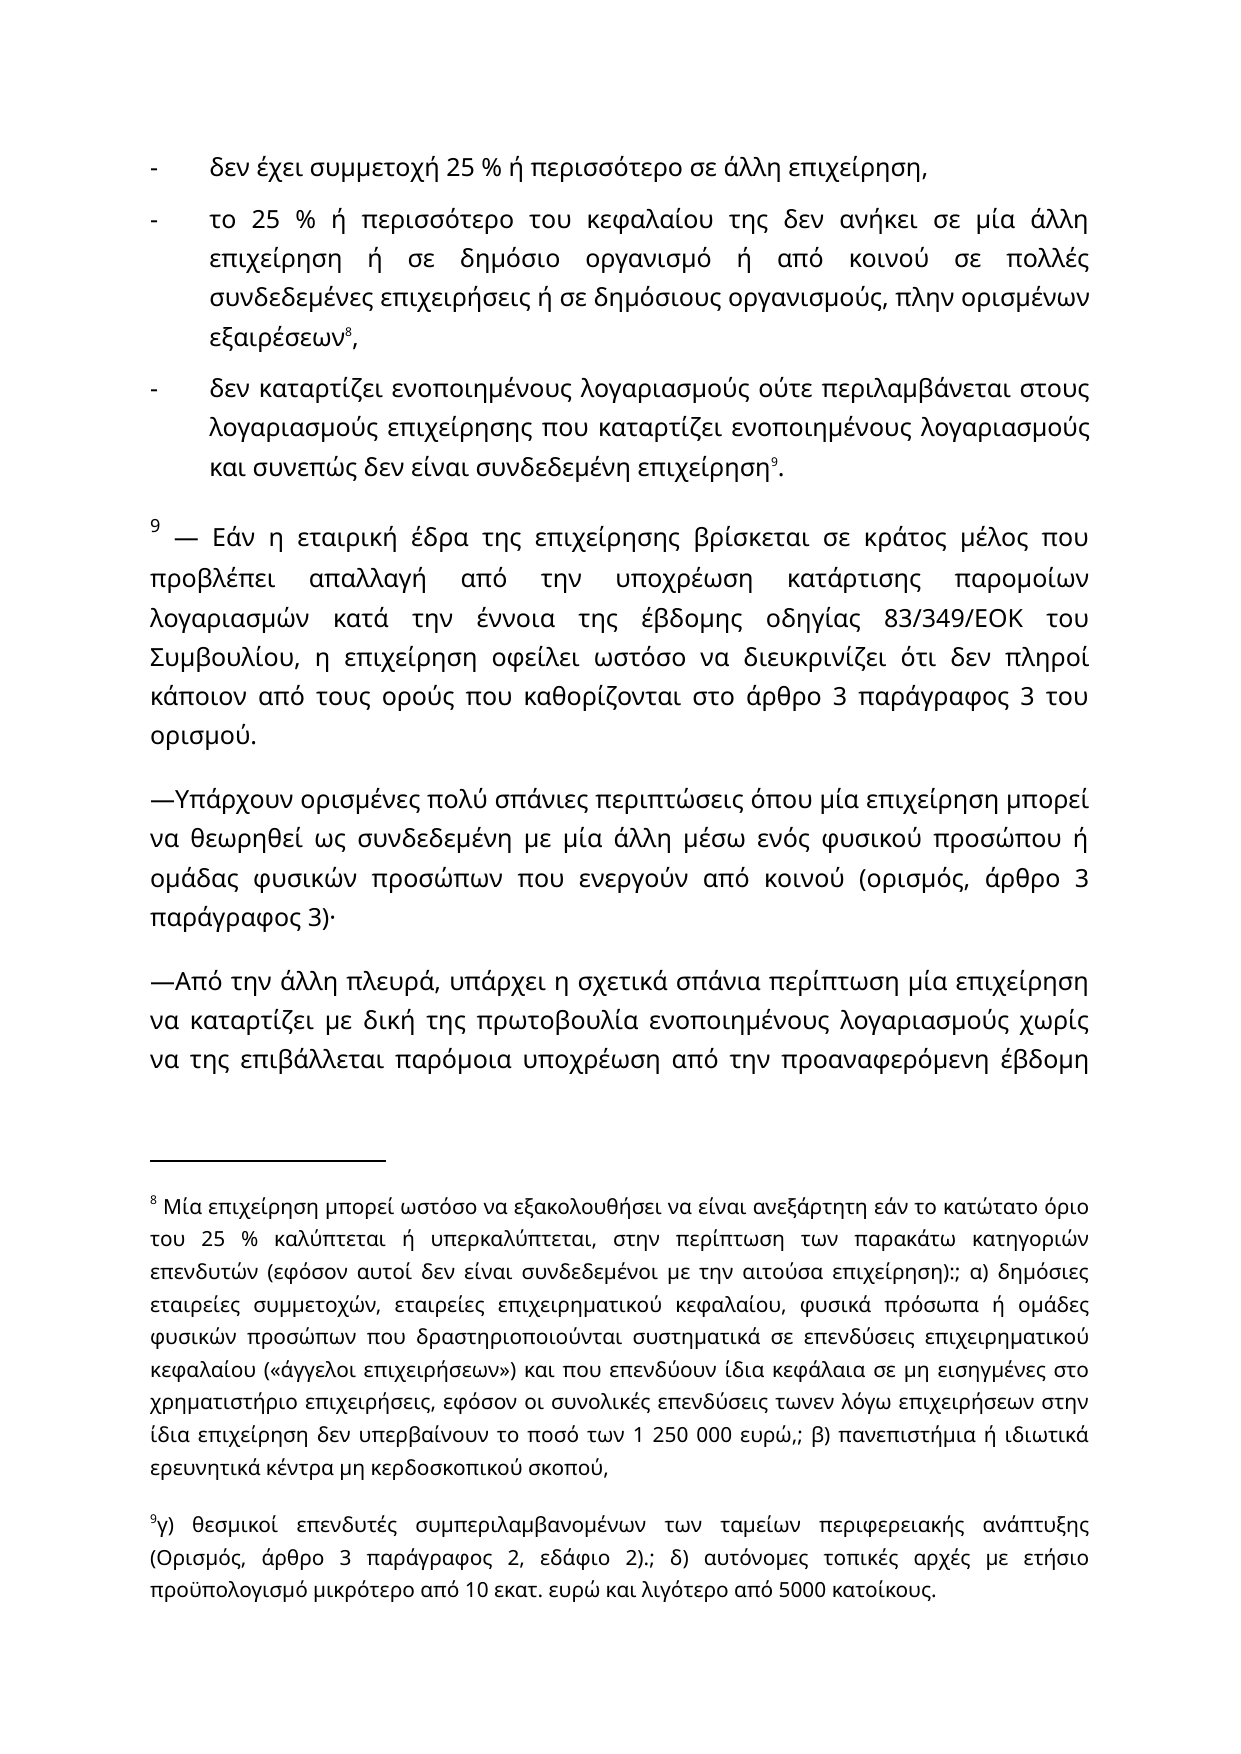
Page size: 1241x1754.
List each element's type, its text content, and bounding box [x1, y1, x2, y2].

text Μία επιχείρηση μπορεί ωστόσο να εξακολουθήσει να είναι ανεξάρτητη εάν το κατώτατο όριο του 25 % καλύπτεται ή υπερκαλύπτεται, στην περίπτωση των παρακάτω κατηγοριών επενδυτών (εφόσον αυτοί δεν είναι συνδεδεμένοι με την αιτούσα επιχείρηση):; α) δημόσιες εταιρείες συμμετοχών, εταιρείες επιχειρηματικού κεφαλαίου, φυσικά πρόσωπα ή ομάδες φυσικών προσώπων που δραστηριοποιούνται συστηματικά σε επενδύσεις επιχειρηματικού κεφαλαίου («άγγελοι επιχειρήσεων») και που επενδύουν ίδια κεφάλαια σε μη εισηγμένες στο χρηματιστήριο επιχειρήσεις, εφόσον οι συνολικές επενδύσεις τωνεν λόγω επιχειρήσεων στην ίδια επιχείρηση δεν υπερβαίνουν το ποσό των 1 250 000 ευρώ,; β) πανεπιστήμια ή ιδιωτικά ερευνητικά κέντρα μη κερδοσκοπικού σκοπού, [150, 1192, 1090, 1481]
text 9 — Εάν η εταιρική έδρα της επιχείρησης βρίσκεται σε κράτος μέλος που προβλέπει απαλλαγή από την υποχρέωση κατάρτισης παρομοίων λογαριασμών κατά την έννοια της έβδομης οδηγίας 83/349/ΕΟΚ του Συμβουλίου, η επιχείρηση οφείλει ωστόσο να διευκρινίζει ότι δεν πληροί κάποιον από τους ορούς που καθορίζονται στο άρθρο 3 παράγραφος 3 του ορισμού. [150, 513, 1090, 752]
text —Από την άλλη πλευρά, υπάρχει η σχετικά σπάνια περίπτωση μία επιχείρηση να καταρτίζει με δική της πρωτοβουλία ενοποιημένους λογαριασμούς χωρίς να της επιβάλλεται παρόμοια υποχρέωση από την προαναφερόμενη έβδομη [150, 963, 1090, 1076]
list - το 25 % ή περισσότερο του κεφαλαίου της δεν ανήκει σε μία άλλη επιχείρηση ή σε δημόσιο οργανισμό ή από κοινού σε πολλές συνδεδεμένες επιχειρήσεις ή σε δημόσιους οργανισμούς, πλην ορισμένων εξαιρέσεων, [150, 202, 1090, 353]
list - δεν καταρτίζει ενοποιημένους λογαριασμούς ούτε περιλαμβάνεται στους λογαριασμούς επιχείρησης που καταρτίζει ενοποιημένους λογαριασμούς και συνεπώς δεν είναι συνδεδεμένη επιχείρηση. [150, 371, 1090, 483]
text —Υπάρχουν ορισμένες πολύ σπάνιες περιπτώσεις όπου μία επιχείρηση μπορεί να θεωρηθεί ως συνδεδεμένη με μία άλλη μέσω ενός φυσικού προσώπου ή ομάδας φυσικών προσώπων που ενεργούν από κοινού (ορισμός, άρθρο 3 παράγραφος 3)· [150, 782, 1090, 933]
text γ) θεσμικοί επενδυτές συμπεριλαμβανομένων των ταμείων περιφερειακής ανάπτυξης (Ορισμός, άρθρο 3 παράγραφος 2, εδάφιο 2).; δ) αυτόνομες τοπικές αρχές με ετήσιο προϋπολογισμό μικρότερο από 10 εκατ. ευρώ και λιγότερο από 5000 κατοίκους. [150, 1510, 1090, 1604]
list - δεν έχει συμμετοχή 25 % ή περισσότερο σε άλλη επιχείρηση, [150, 150, 1090, 184]
